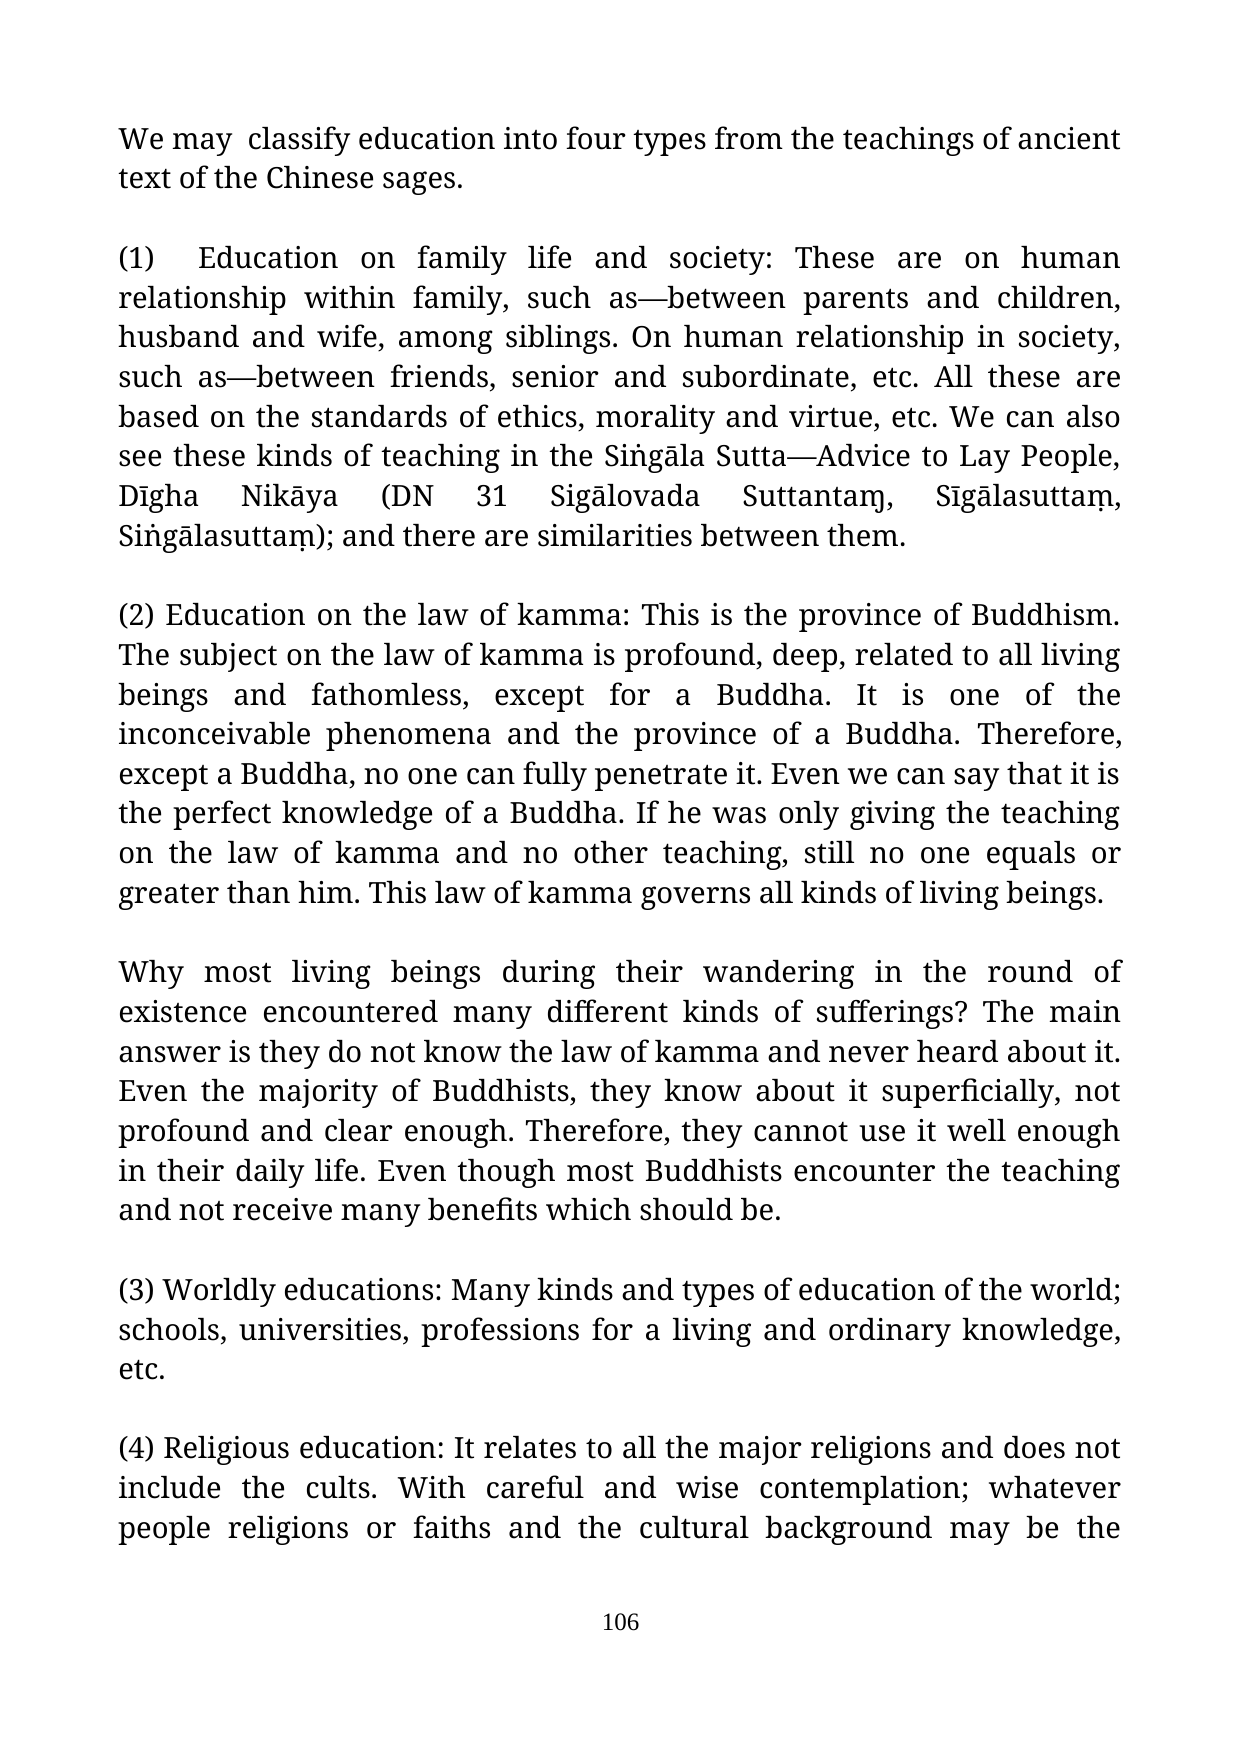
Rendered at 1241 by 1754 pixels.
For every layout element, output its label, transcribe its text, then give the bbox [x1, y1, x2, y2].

text We may classify education into four types from the teachings of ancient text of the Chinese sages. (1) Education on family life and society: These are on human relationship within family, such as—between parents and children, husband and wife, among siblings. On human relationship in society, such as—between friends, senior and subordinate, etc. All these are based on the standards of ethics, morality and virtue, etc. We can also see these kinds of teaching in the Siṅgāla Sutta—Advice to Lay People, Dīgha Nikāya (DN 31 Sigālovada Suttantaɱ, Sīgālasuttaṃ, Siṅgālasuttaṃ); and there are similarities between them. (2) Education on the law of kamma: This is the province of Buddhism. The subject on the law of kamma is profound, deep, related to all living beings and fathomless, except for a Buddha. It is one of the inconceivable phenomena and the province of a Buddha. Therefore, except a Buddha, no one can fully penetrate it. Even we can say that it is the perfect knowledge of a Buddha. If he was only giving the teaching on the law of kamma and no other teaching, still no one equals or greater than him. This law of kamma governs all kinds of living beings. Why most living beings during their wandering in the round of existence encountered many different kinds of sufferings? The main answer is they do not know the law of kamma and never heard about it. Even the majority of Buddhists, they know about it superficially, not profound and clear enough. Therefore, they cannot use it well enough in their daily life. Even though most Buddhists encounter the teaching and not receive many benefits which should be. (3) Worldly educations: Many kinds and types of education of the world; schools, universities, professions for a living and ordinary knowledge, etc. (4) Religious education: It relates to all the major religions and does not include the cults. With careful and wise contemplation; whatever people religions or faiths and the cultural background may be the [118, 118, 1122, 1547]
